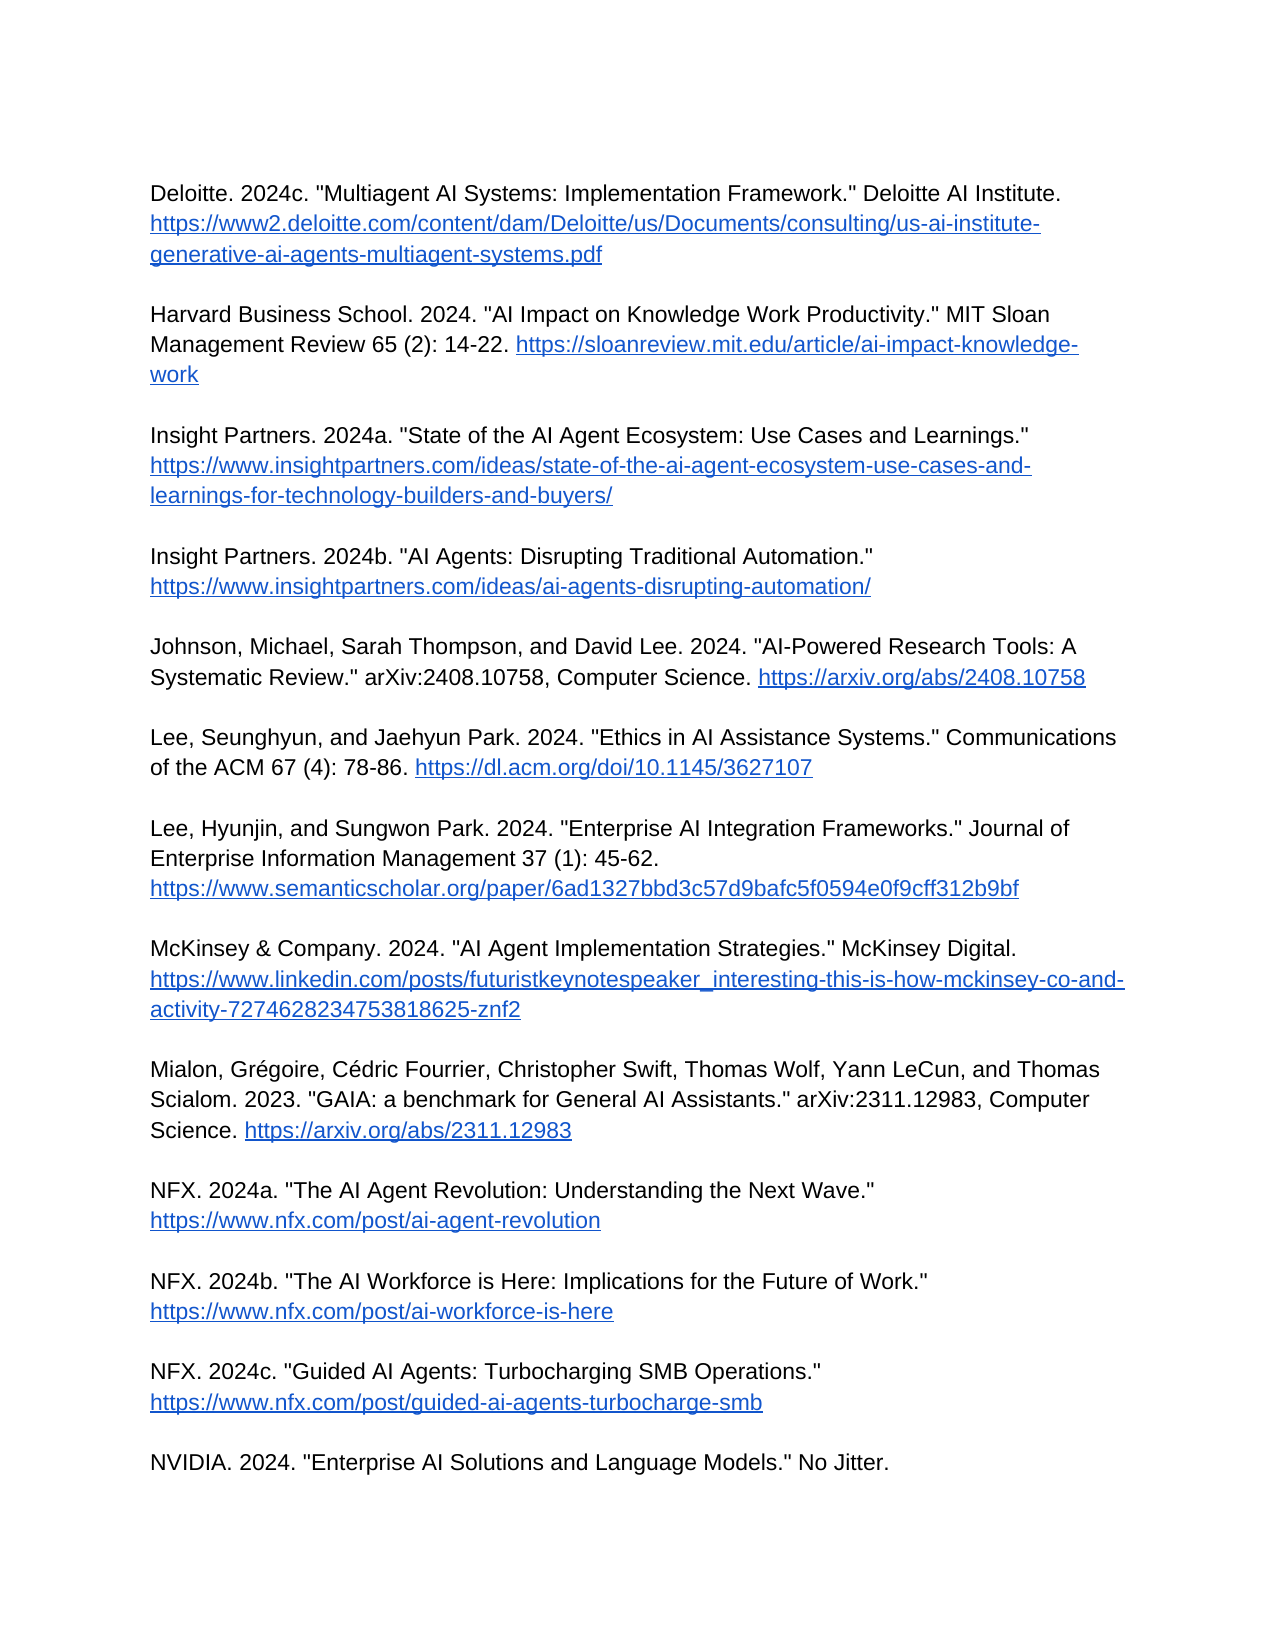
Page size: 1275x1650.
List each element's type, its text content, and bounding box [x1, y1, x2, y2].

text NFX. 2024a. "The AI Agent Revolution: Understanding the Next Wave." https://www.nfx.com/post/ai-agent-revolution [150, 1177, 1125, 1234]
text NFX. 2024b. "The AI Workforce is Here: Implications for the Future of Work." https://www.nfx.com/post/ai-workforce-is-here [150, 1268, 1125, 1324]
text Insight Partners. 2024a. "State of the AI Agent Ecosystem: Use Cases and Learnings." https://www.insightpartners.com/ideas/state-of-the-ai-agent-ecosystem-use-cases-and-learnings-for-technology-builders-and-buyers/ [150, 422, 1125, 509]
text Deloitte. 2024c. "Multiagent AI Systems: Implementation Framework." Deloitte AI Institute. https://www2.deloitte.com/content/dam/Deloitte/us/Documents/consulting/us-ai-institute-generative-ai-agents-multiagent-systems.pdf [150, 180, 1125, 267]
text Mialon, Grégoire, Cédric Fourrier, Christopher Swift, Thomas Wolf, Yann LeCun, and Thomas Scialom. 2023. "GAIA: a benchmark for General AI Assistants." arXiv:2311.12983, Computer Science. https://arxiv.org/abs/2311.12983 [150, 1056, 1125, 1143]
text Insight Partners. 2024b. "AI Agents: Disrupting Traditional Automation." https://www.insightpartners.com/ideas/ai-agents-disrupting-automation/ [150, 543, 1125, 599]
text NVIDIA. 2024. "Enterprise AI Solutions and Language Models." No Jitter. [150, 1449, 1125, 1475]
text McKinsey & Company. 2024. "AI Agent Implementation Strategies." McKinsey Digital. https://www.linkedin.com/posts/futuristkeynotespeaker_interesting-this-is-how-mckinsey-co-and- [150, 935, 1125, 988]
text Harvard Business School. 2024. "AI Impact on Knowledge Work Productivity." MIT Sloan Management Review 65 (2): 14-22. https://sloanreview.mit.edu/article/ai-impact-knowledge-work [150, 301, 1125, 388]
text activity-7274628234753818625-znf2 [150, 990, 1125, 1022]
text Johnson, Michael, Sarah Thompson, and David Lee. 2024. "AI-Powered Research Tools: A Systematic Review." arXiv:2408.10758, Computer Science. https://arxiv.org/abs/2408.10758 [150, 633, 1125, 690]
text NFX. 2024c. "Guided AI Agents: Turbocharging SMB Operations." https://www.nfx.com/post/guided-ai-agents-turbocharge-smb [150, 1358, 1125, 1415]
text Lee, Seunghyun, and Jaehyun Park. 2024. "Ethics in AI Assistance Systems." Communications of the ACM 67 (4): 78-86. https://dl.acm.org/doi/10.1145/3627107 [150, 724, 1125, 781]
text Lee, Hyunjin, and Sungwon Park. 2024. "Enterprise AI Integration Frameworks." Journal of Enterprise Information Management 37 (1): 45-62. https://www.semanticscholar.org/paper/6ad1327bbd3c57d9bafc5f0594e0f9cff312b9bf [150, 814, 1125, 901]
